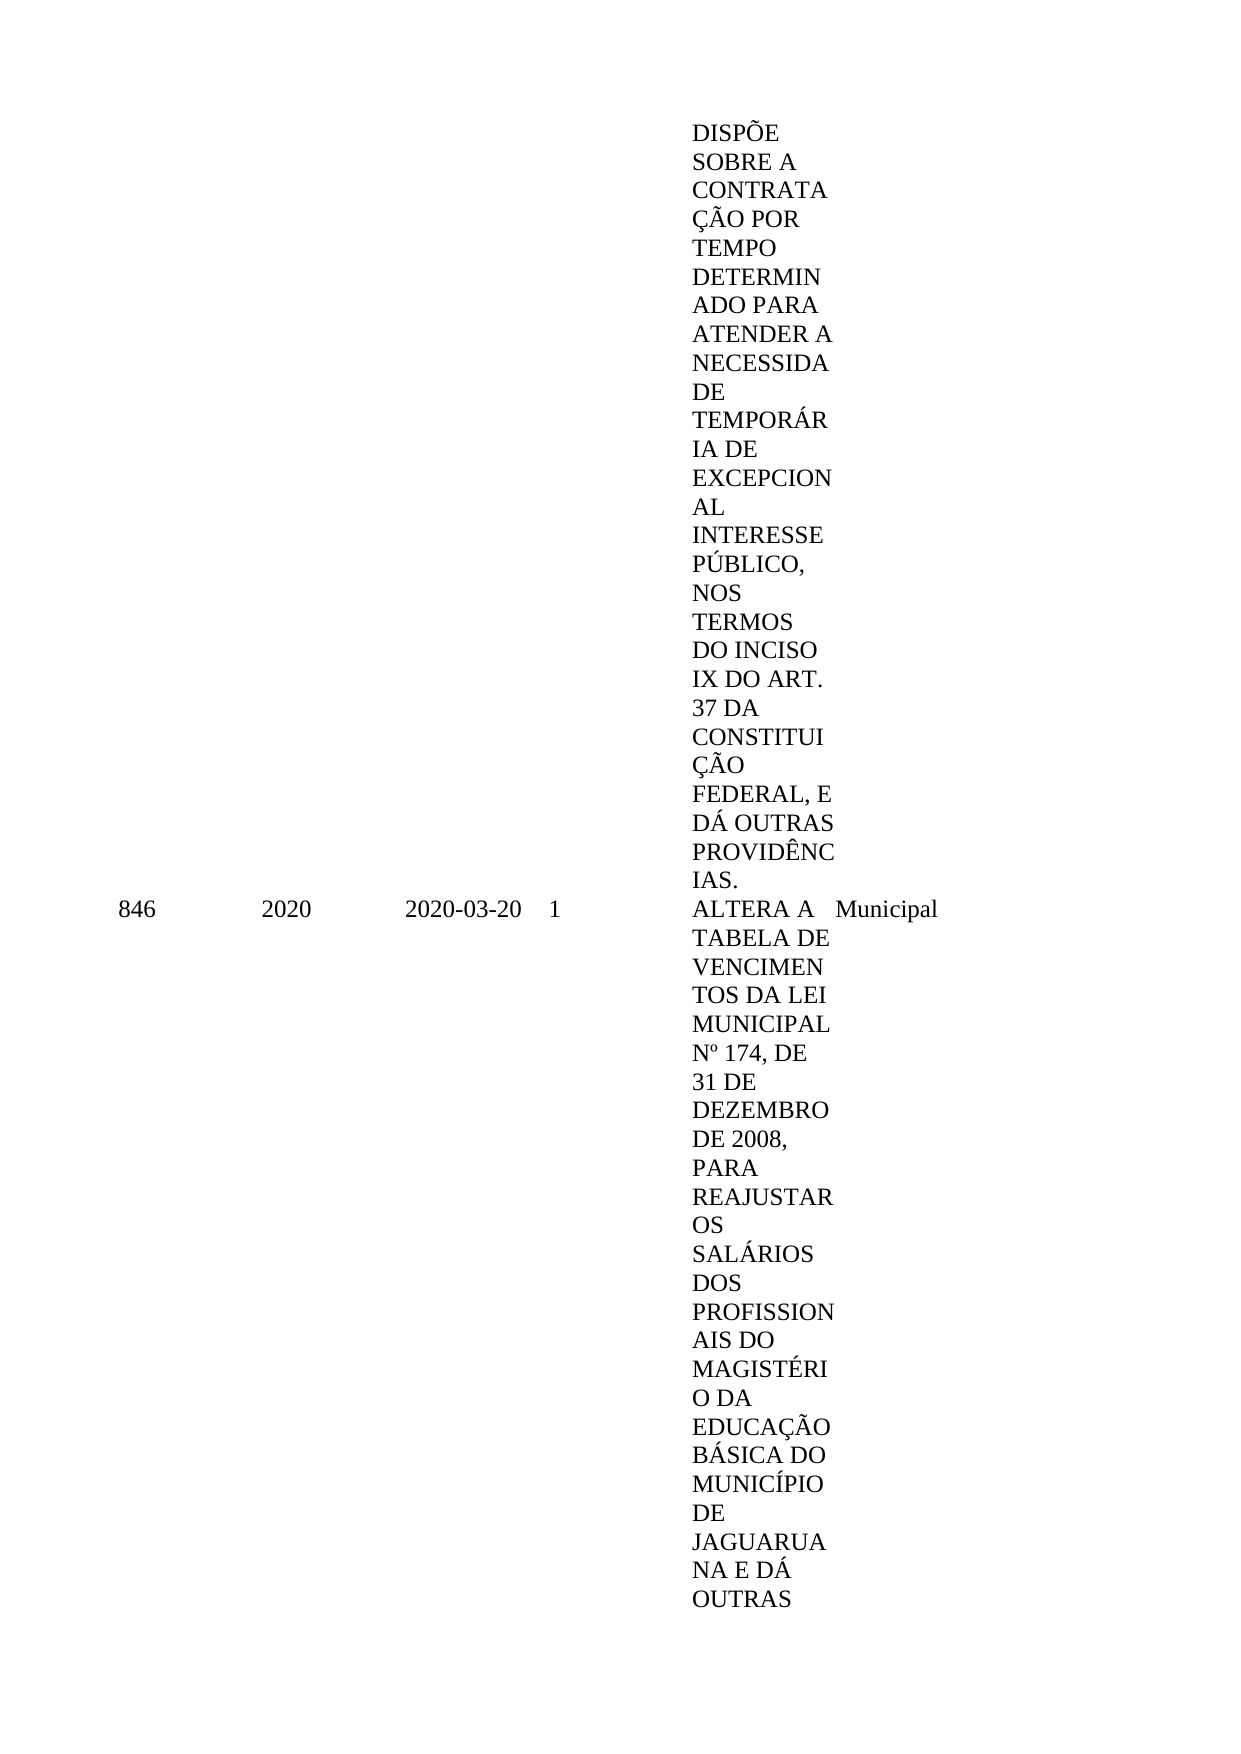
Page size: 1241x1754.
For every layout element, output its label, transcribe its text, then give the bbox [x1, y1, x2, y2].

table_cell [118, 118, 261, 894]
table_cell 1 [548, 894, 692, 1613]
table_cell ALTERA A TABELA DE VENCIMENTOS DA LEI MUNICIPAL Nº 174, DE 31 DE DEZEMBRO DE 2008, PARA REAJUSTAR OS SALÁRIOS DOS PROFISSIONAIS DO MAGISTÉRIO DA EDUCAÇÃO BÁSICA DO MUNICÍPIO DE JAGUARUANA E DÁ OUTRAS [692, 894, 835, 1613]
table_cell [261, 118, 405, 894]
table_cell [405, 118, 548, 894]
table_cell 2020-03-20 [405, 894, 548, 1613]
table_cell [979, 894, 1122, 1613]
table_cell DISPÕE SOBRE A CONTRATAÇÃO POR TEMPO DETERMINADO PARA ATENDER A NECESSIDADE TEMPORÁRIA DE EXCEPCIONAL INTERESSE PÚBLICO, NOS TERMOS DO INCISO IX DO ART. 37 DA CONSTITUIÇÃO FEDERAL, E DÁ OUTRAS PROVIDÊNCIAS. [692, 118, 835, 894]
table_cell [835, 118, 979, 894]
table_cell 846 [118, 894, 261, 1613]
table_cell [548, 118, 692, 894]
table_cell 2020 [261, 894, 405, 1613]
table_cell [979, 118, 1122, 894]
table_cell Municipal [835, 894, 979, 1613]
